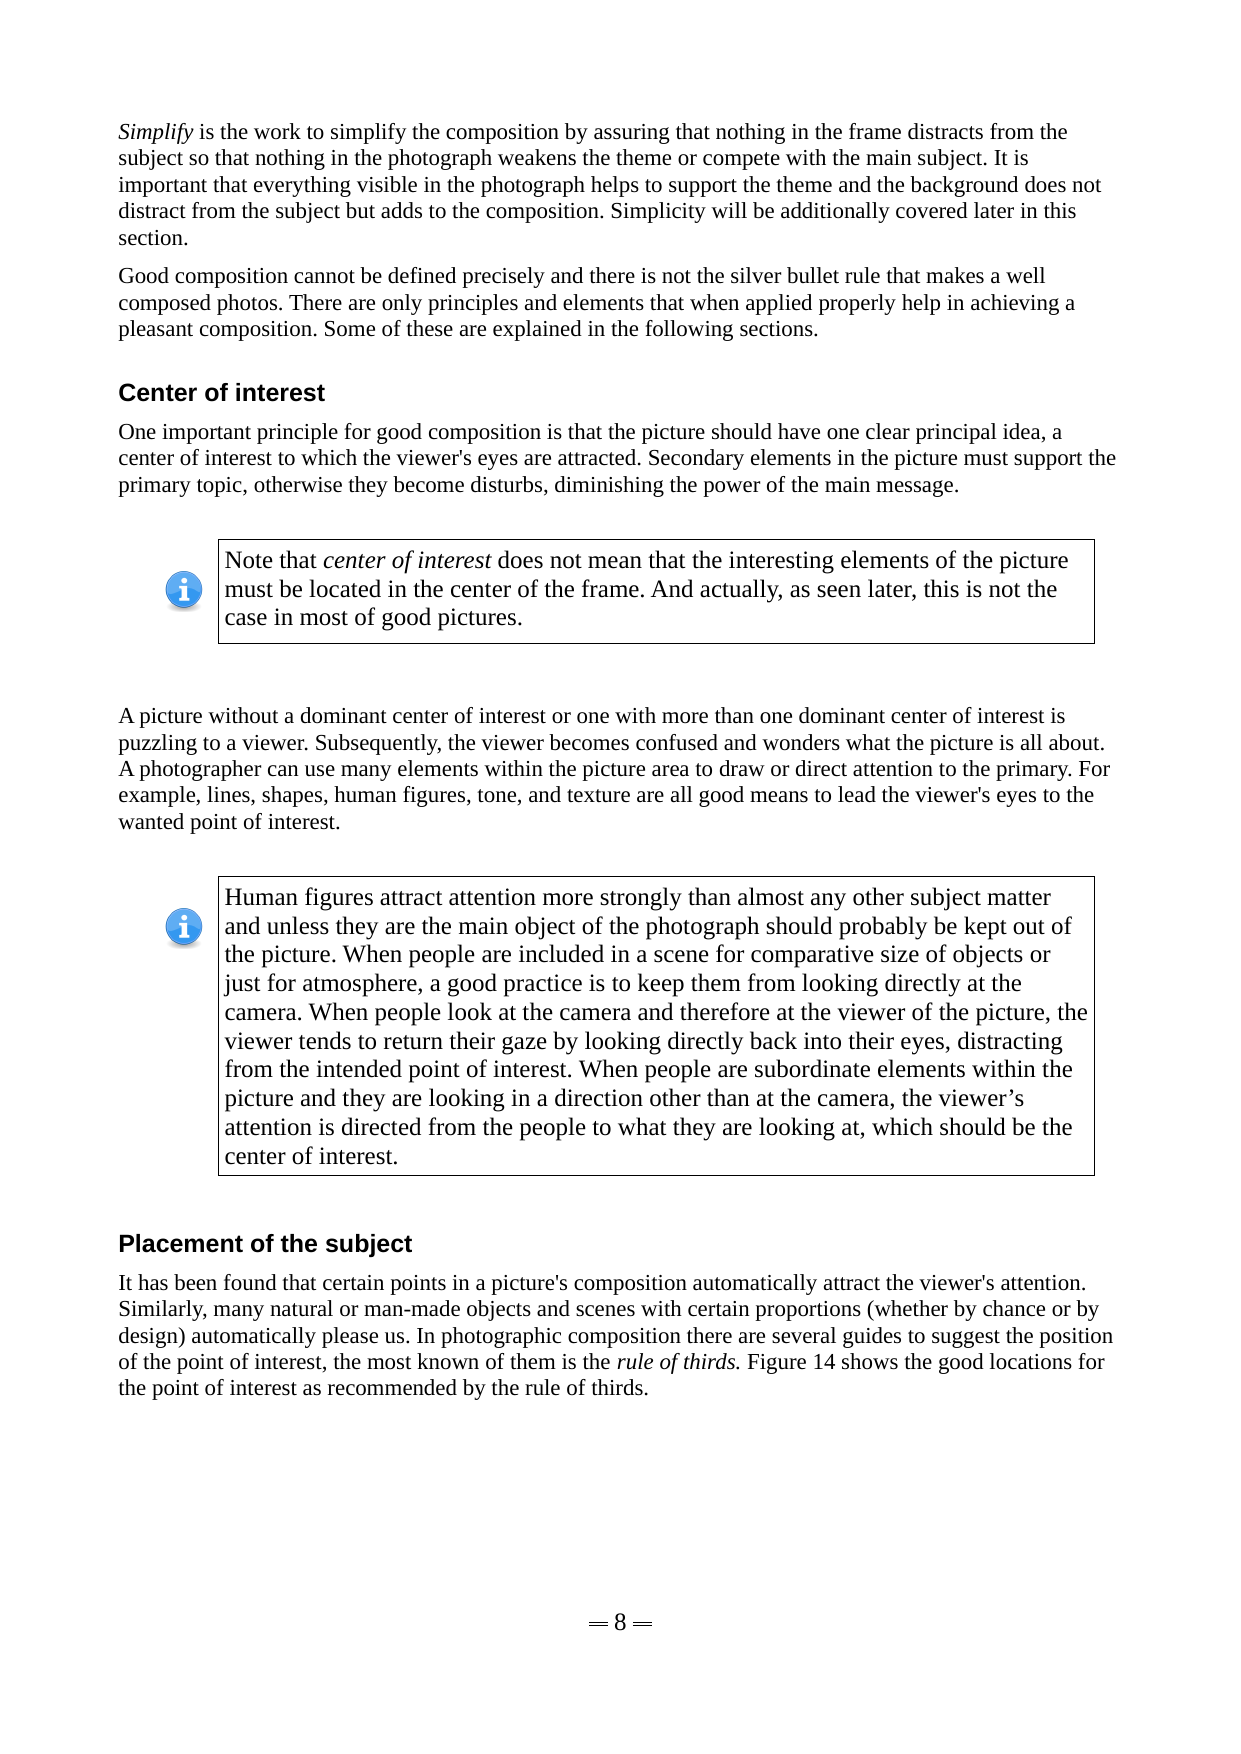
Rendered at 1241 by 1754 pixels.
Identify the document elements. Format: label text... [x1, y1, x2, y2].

text One important principle for good composition is that the picture should have one clear principal idea, a center of interest to which the viewer's eyes are attracted. Secondary elements in the picture must support the primary topic, otherwise they become disturbs, diminishing the power of the main message. [118, 418, 1122, 497]
text A picture without a dominant center of interest or one with more than one dominant center of interest is puzzling to a viewer. Subsequently, the viewer becomes confused and wonders what the picture is all about. A photographer can use many elements within the picture area to draw or direct attention to the primary. For example, lines, shapes, human figures, tone, and texture are all good means to lead the viewer's eyes to the wanted point of interest. [118, 702, 1122, 834]
picture [163, 571, 204, 612]
table_header [149, 876, 218, 1175]
table_header Note that center of interest does not mean that the interesting elements of the picture must be located in the center of the frame. And actually, as seen later, this is not the case in most of good pictures. [219, 540, 1094, 643]
picture [163, 908, 204, 949]
table_header [149, 539, 218, 643]
subtitle Center of interest [118, 378, 1122, 406]
text Good composition cannot be defined precisely and there is not the silver bullet rule that makes a well composed photos. There are only principles and elements that when applied properly help in achieving a pleasant composition. Some of these are explained in the following sections. [118, 262, 1122, 341]
text Simplify is the work to simplify the composition by assuring that nothing in the frame distracts from the subject so that nothing in the photograph weakens the theme or compete with the main subject. It is important that everything visible in the photograph helps to support the theme and the background does not distract from the subject but adds to the composition. Simplicity will be additionally covered later in this section. [118, 118, 1122, 250]
table_header Human figures attract attention more strongly than almost any other subject matter and unless they are the main object of the photograph should probably be kept out of the picture. When people are included in a scene for comparative size of objects or just for atmosphere, a good practice is to keep them from looking directly at the camera. When people look at the camera and therefore at the viewer of the picture, the viewer tends to return their gaze by looking directly back into their eyes, distracting from the intended point of interest. When people are subordinate elements within the picture and they are looking in a direction other than at the camera, the viewer’s attention is directed from the people to what they are looking at, which should be the center of interest. [219, 877, 1094, 1175]
text It has been found that certain points in a picture's composition automatically attract the viewer's attention. Similarly, many natural or man-made objects and scenes with certain proportions (whether by chance or by design) automatically please us. In photographic composition there are several guides to suggest the position of the point of interest, the most known of them is the rule of thirds. Figure 14 shows the good locations for the point of interest as recommended by the rule of thirds. [118, 1269, 1122, 1401]
subtitle Placement of the subject [118, 1228, 1122, 1257]
